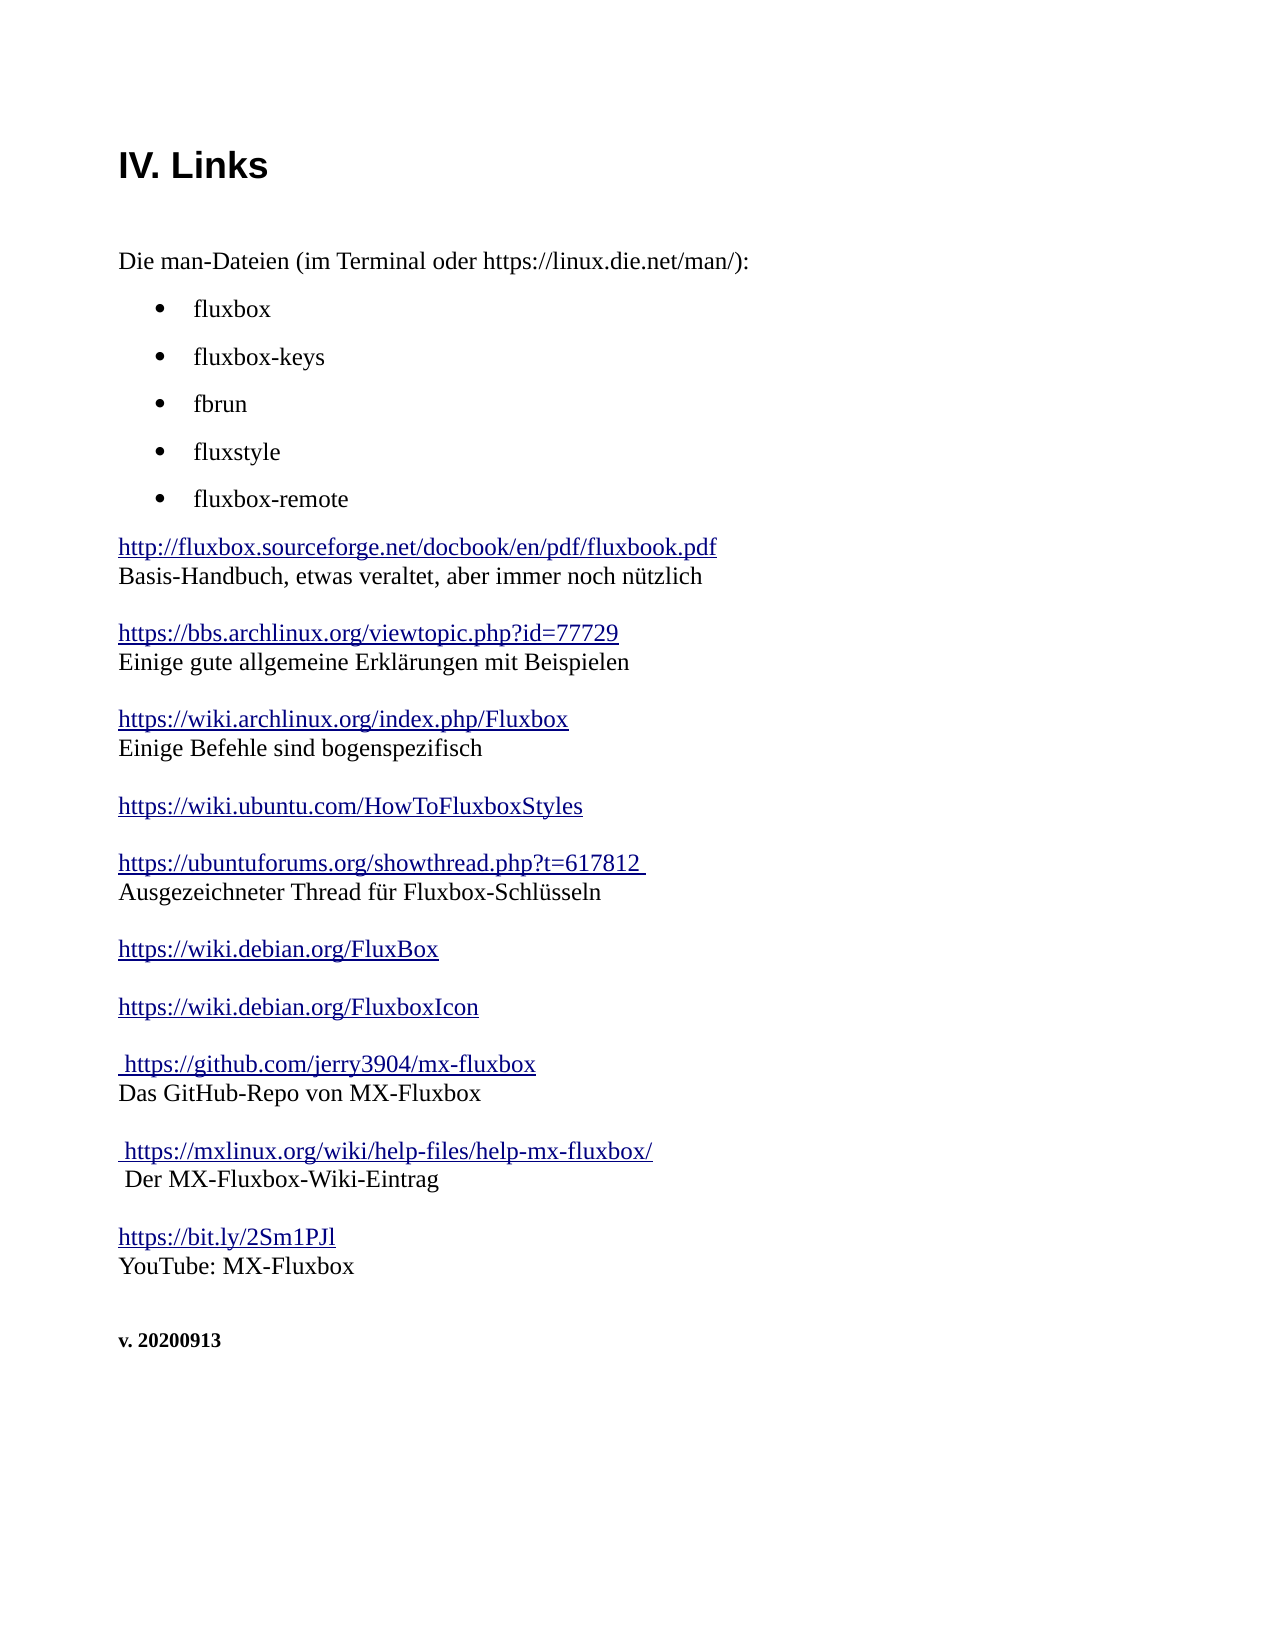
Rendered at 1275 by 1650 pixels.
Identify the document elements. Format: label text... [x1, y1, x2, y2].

text https://bbs.archlinux.org/viewtopic.php?id=77729 [118, 618, 1157, 647]
text Ausgezeichneter Thread für Fluxbox-Schlüsseln [118, 877, 1157, 906]
text https://wiki.debian.org/FluxBox [118, 934, 1157, 963]
text https://wiki.ubuntu.com/HowToFluxboxStyles [118, 791, 1157, 819]
text Basis-Handbuch, etwas veraltet, aber immer noch nützlich [118, 561, 1157, 589]
text Einige Befehle sind bogenspezifisch [118, 733, 1157, 762]
text Einige gute allgemeine Erklärungen mit Beispielen [118, 647, 1157, 676]
text Die man-Dateien (im Terminal oder https://linux.die.net/man/): [118, 246, 1157, 275]
text YouTube: MX-Fluxbox [118, 1251, 1157, 1279]
text https://wiki.debian.org/FluxboxIcon [118, 992, 1157, 1021]
list fluxbox-remote [156, 484, 1157, 513]
text https://ubuntuforums.org/showthread.php?t=617812 [118, 848, 1157, 877]
subtitle IV. Links [118, 143, 1157, 186]
text https://bit.ly/2Sm1PJl [118, 1222, 1157, 1251]
text https://wiki.archlinux.org/index.php/Fluxbox [118, 704, 1157, 733]
list fbrun [156, 389, 1157, 418]
list fluxstyle [156, 437, 1157, 466]
text http://fluxbox.sourceforge.net/docbook/en/pdf/fluxbook.pdf [118, 532, 1157, 561]
text v. 20200913 [118, 1328, 1157, 1352]
list fluxbox [156, 294, 1157, 323]
list fluxbox-keys [156, 342, 1157, 370]
text Das GitHub-Repo von MX-Fluxbox [118, 1078, 1157, 1107]
text Der MX-Fluxbox-Wiki-Eintrag [118, 1164, 1157, 1193]
text https://mxlinux.org/wiki/help-files/help-mx-fluxbox/ [118, 1136, 1157, 1164]
text https://github.com/jerry3904/mx-fluxbox [118, 1049, 1157, 1078]
